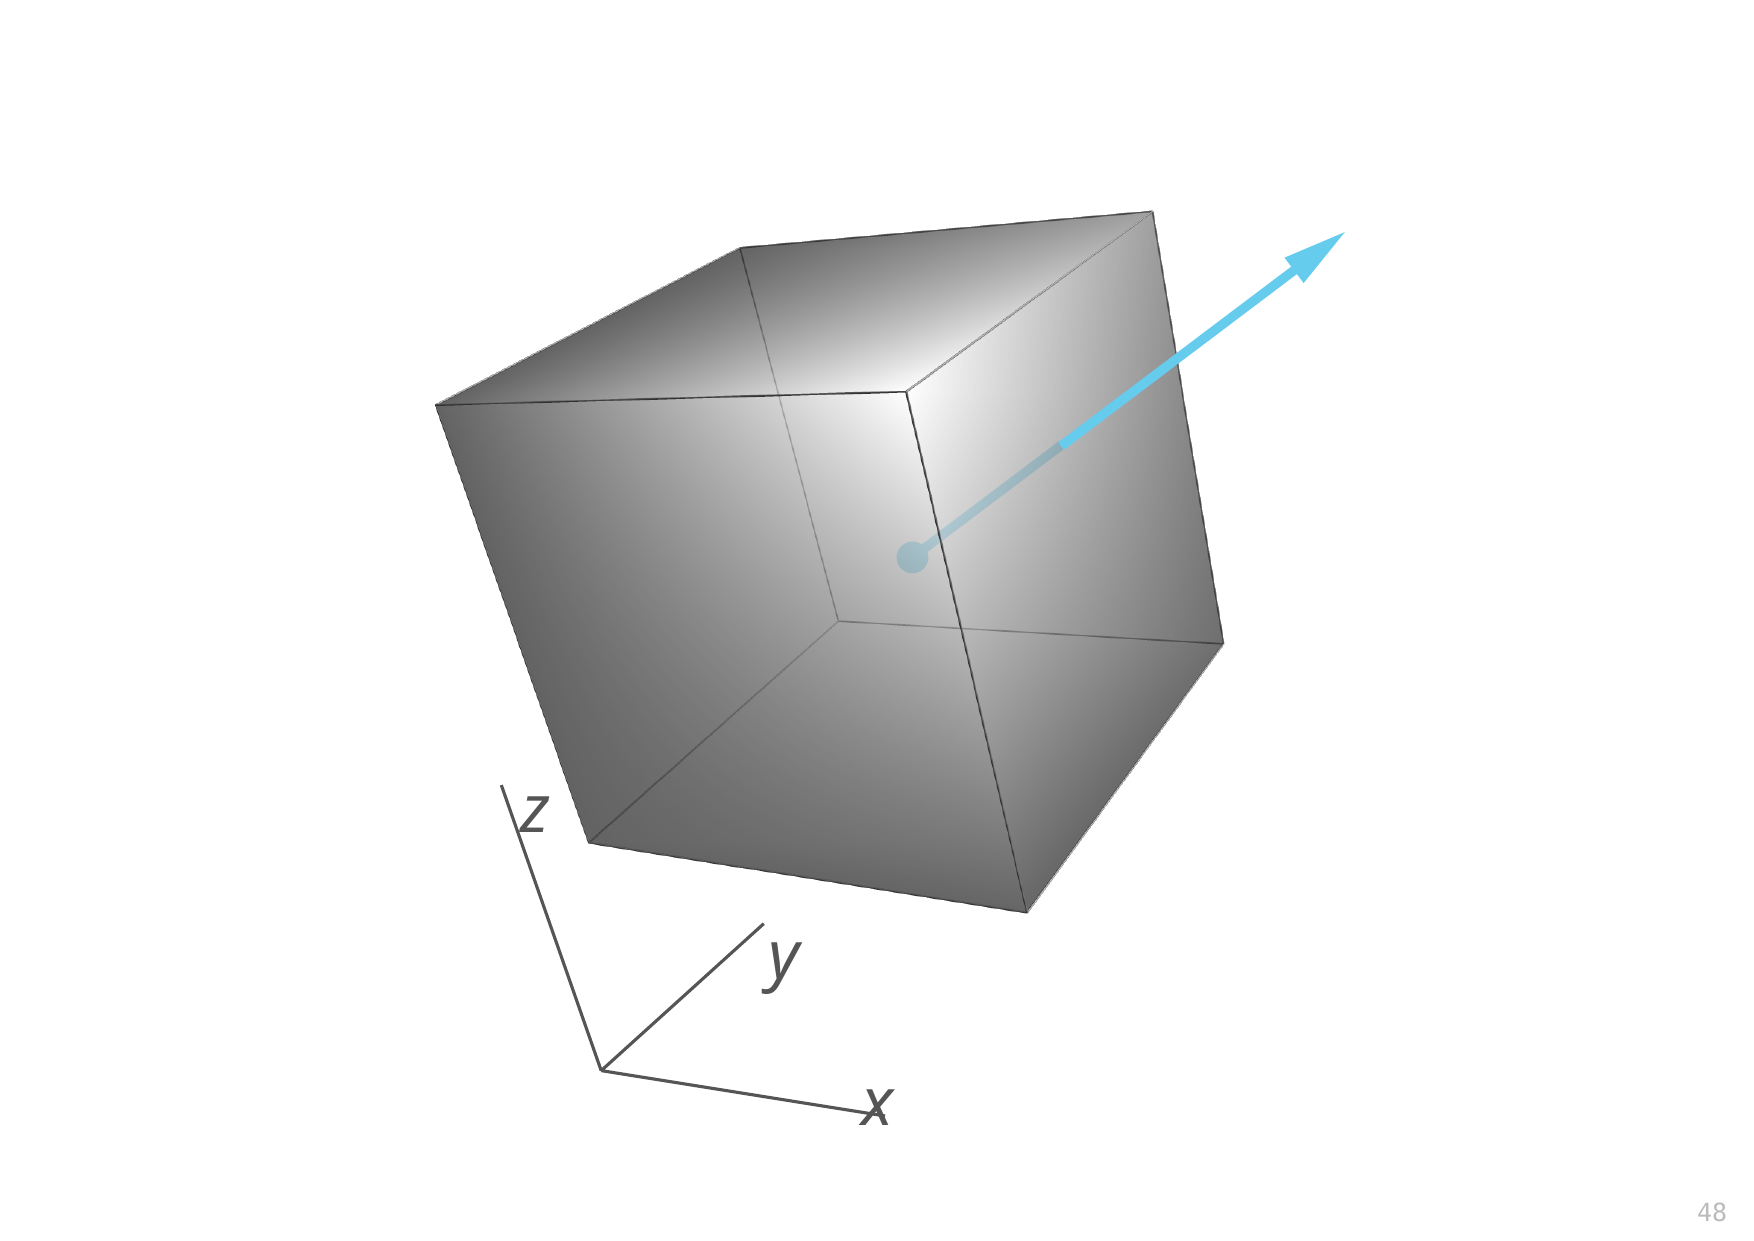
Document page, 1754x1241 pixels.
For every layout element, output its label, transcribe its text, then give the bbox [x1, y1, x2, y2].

text_box z [506, 753, 545, 836]
text_box y [753, 899, 795, 982]
text_box x [847, 1047, 888, 1129]
